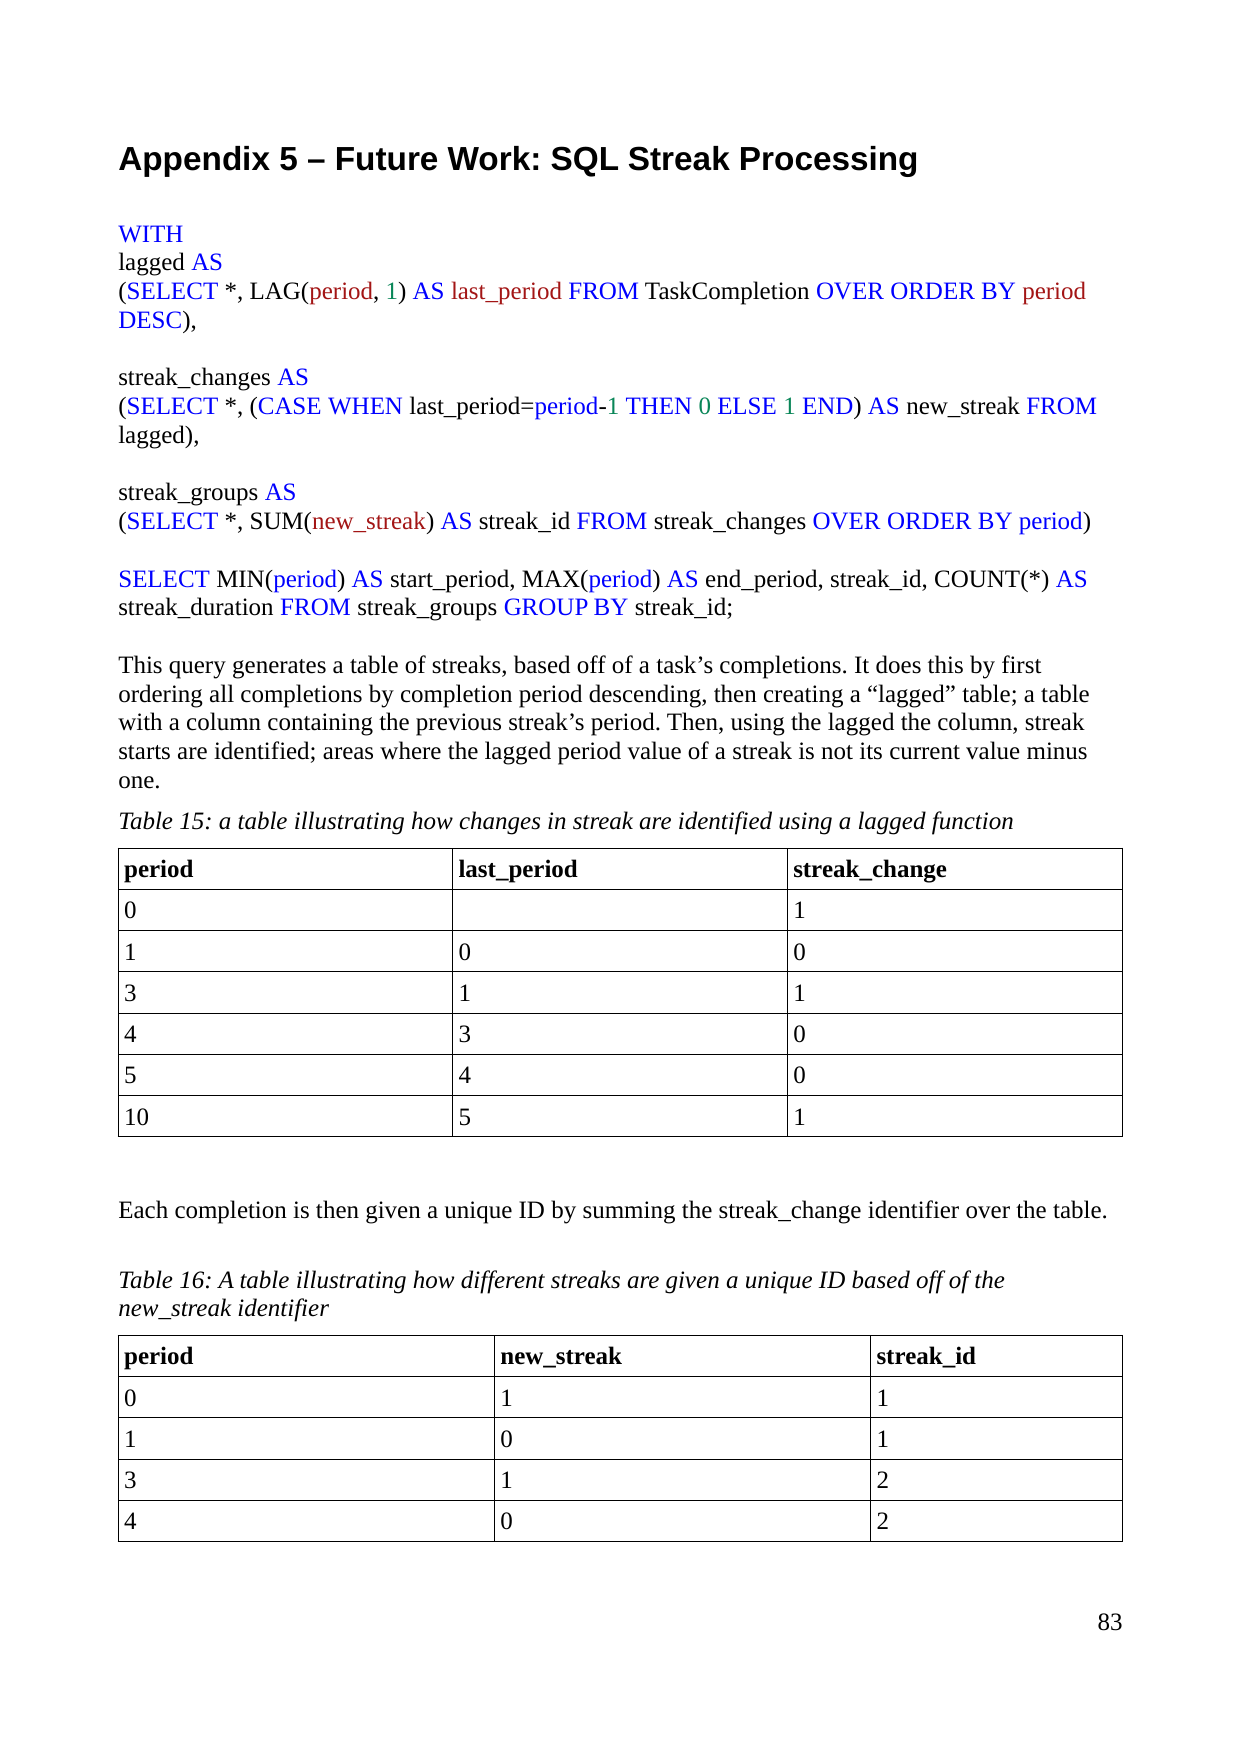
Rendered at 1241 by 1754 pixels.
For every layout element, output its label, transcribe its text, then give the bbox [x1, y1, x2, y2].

table_header period [119, 849, 452, 889]
text (SELECT *, SUM(new_streak) AS streak_id FROM streak_changes OVER ORDER BY period) [118, 506, 1122, 535]
subtitle Appendix 5 – Future Work: SQL Streak Processing [118, 139, 1122, 177]
table_cell [453, 890, 787, 930]
table_cell 1 [871, 1377, 1122, 1417]
table_cell 5 [119, 1055, 452, 1095]
table_cell 1 [871, 1418, 1122, 1458]
table_cell 1 [119, 1418, 494, 1458]
table_header period [119, 1336, 494, 1376]
table_cell 0 [788, 931, 1122, 971]
table_cell 1 [495, 1460, 870, 1500]
text This query generates a table of streaks, based off of a task’s completions. It does this by first ordering all completions by completion period descending, then creating a “lagged” table; a table with a column containing the previous streak’s period. Then, using the lagged the column, streak starts are identified; areas where the lagged period value of a streak is not its current value minus one. [118, 650, 1122, 794]
text SELECT MIN(period) AS start_period, MAX(period) AS end_period, streak_id, COUNT(*) AS streak_duration FROM streak_groups GROUP BY streak_id; [118, 564, 1122, 621]
table_cell 3 [119, 1460, 494, 1500]
text (SELECT *, (CASE WHEN last_period=period-1 THEN 0 ELSE 1 END) AS new_streak FROM lagged), [118, 391, 1122, 449]
table_cell 0 [788, 1055, 1122, 1095]
table_cell 3 [119, 972, 452, 1012]
table_header streak_change [788, 849, 1122, 889]
table_cell 1 [453, 972, 787, 1012]
table_cell 4 [453, 1055, 787, 1095]
text Each completion is then given a unique ID by summing the streak_change identifier over the table. [118, 1166, 1122, 1223]
table_cell 0 [453, 931, 787, 971]
table_cell 1 [495, 1377, 870, 1417]
table_header new_streak [495, 1336, 870, 1376]
table_cell 1 [788, 972, 1122, 1012]
table_cell 1 [119, 931, 452, 971]
table_cell 1 [788, 890, 1122, 930]
table_header last_period [453, 849, 787, 889]
table_header streak_id [871, 1336, 1122, 1376]
text lagged AS [118, 247, 1122, 276]
table_cell 0 [119, 890, 452, 930]
table_cell 2 [871, 1460, 1122, 1500]
table_cell 4 [119, 1014, 452, 1054]
table_cell 1 [788, 1096, 1122, 1136]
text streak_groups AS [118, 477, 1122, 506]
table_cell 5 [453, 1096, 787, 1136]
table_cell 0 [495, 1418, 870, 1458]
table_cell 0 [495, 1501, 870, 1541]
text Table 15: a table illustrating how changes in streak are identified using a lagged function [118, 806, 1122, 835]
table_cell 4 [119, 1501, 494, 1541]
text (SELECT *, LAG(period, 1) AS last_period FROM TaskCompletion OVER ORDER BY period DESC), [118, 276, 1122, 334]
table_cell 0 [119, 1377, 494, 1417]
table_cell 3 [453, 1014, 787, 1054]
table_cell 2 [871, 1501, 1122, 1541]
text Table 16: A table illustrating how different streaks are given a unique ID based off of the new_streak identifier [118, 1265, 1122, 1322]
table_cell 0 [788, 1014, 1122, 1054]
text WITH [118, 219, 1122, 247]
text streak_changes AS [118, 362, 1122, 391]
table_cell 10 [119, 1096, 452, 1136]
